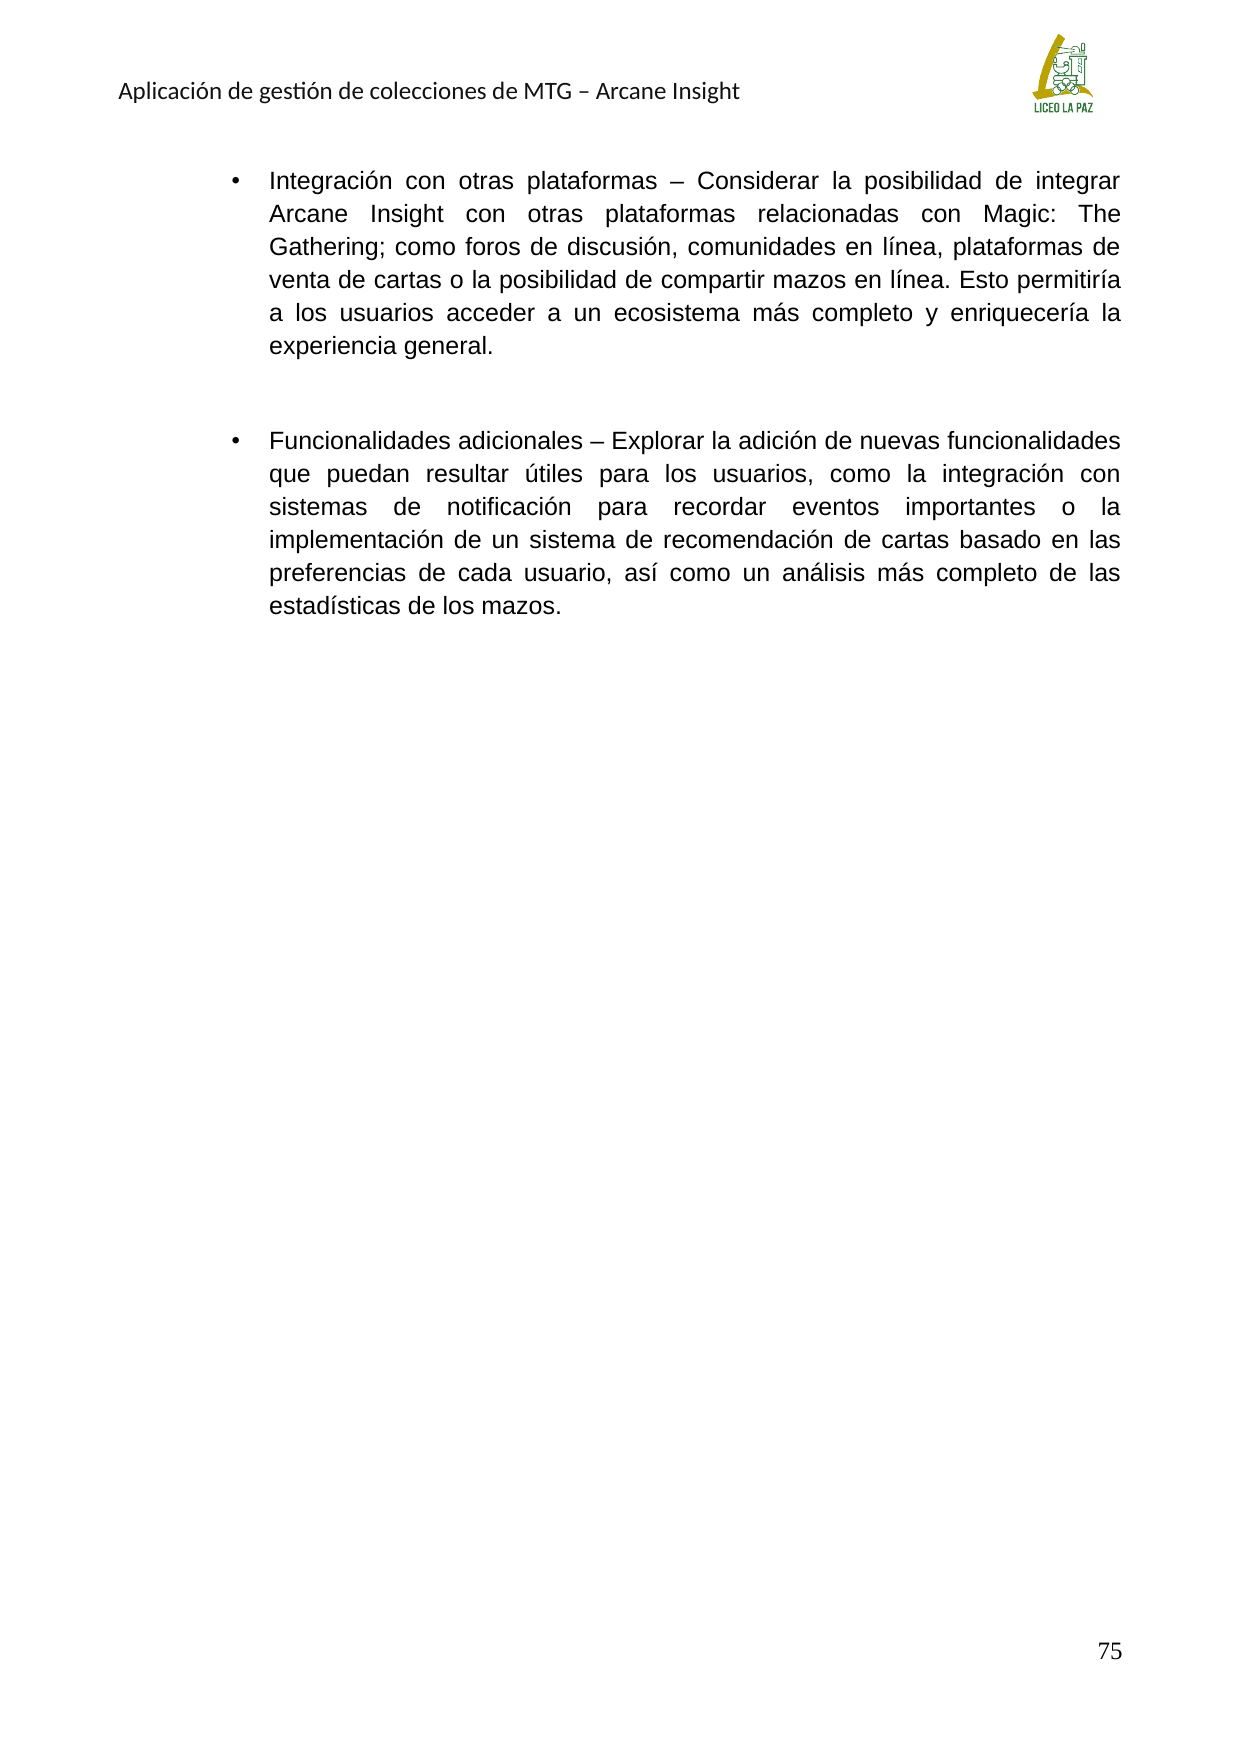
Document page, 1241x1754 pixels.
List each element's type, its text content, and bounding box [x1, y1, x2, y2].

list Integración con otras plataformas – Considerar la posibilidad de integrar Arcane Insight con otras plataformas relacionadas con Magic: The Gathering; como foros de discusión, comunidades en línea, plataformas de venta de cartas o la posibilidad de compartir mazos en línea. Esto permitiría a los usuarios acceder a un ecosistema más completo y enriquecería la experiencia general. [231, 166, 1122, 360]
picture [1025, 26, 1100, 121]
list Funcionalidades adicionales – Explorar la adición de nuevas funcionalidades que puedan resultar útiles para los usuarios, como la integración con sistemas de notificación para recordar eventos importantes o la implementación de un sistema de recomendación de cartas basado en las preferencias de cada usuario, así como un análisis más completo de las estadísticas de los mazos. [231, 426, 1122, 620]
